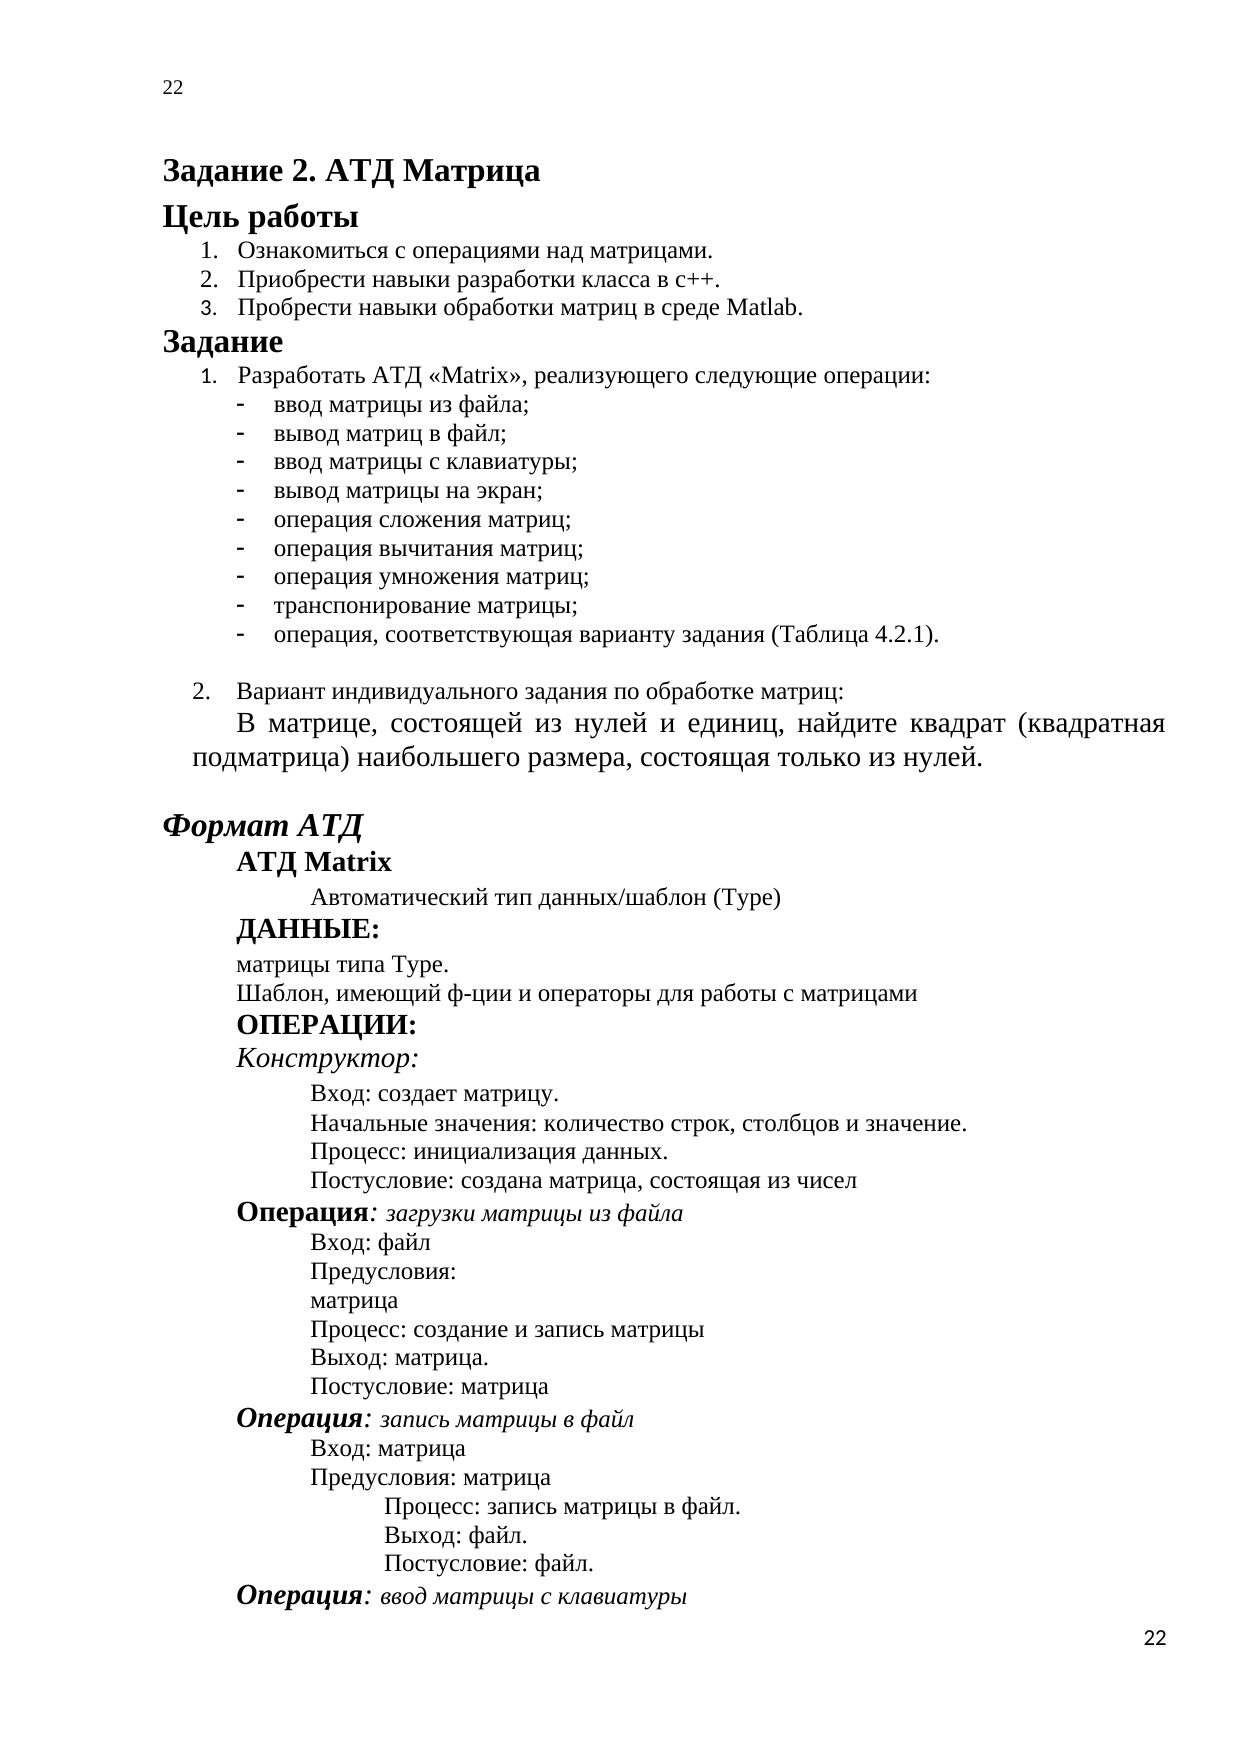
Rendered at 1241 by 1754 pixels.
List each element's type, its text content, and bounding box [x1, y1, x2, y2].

text Вход: файл [162, 1227, 1166, 1256]
text Предусловия: матрица [162, 1462, 1166, 1491]
text Постусловие: файл. [162, 1548, 1166, 1577]
text Вход: матрица [162, 1433, 1166, 1462]
list Пробрести навыки обработки матриц в среде Matlab. [200, 292, 1166, 321]
text Автоматический тип данных/шаблон (Type) [162, 878, 1166, 911]
text Операция: ввод матрицы с клавиатуры [162, 1577, 1166, 1611]
text Конструктор: [162, 1041, 1166, 1074]
text матрица [162, 1285, 1166, 1314]
text Вход: создает матрицу. [162, 1074, 1166, 1108]
subtitle Задание [162, 321, 1166, 360]
text ДАННЫЕ: [162, 911, 1166, 945]
list операция сложения матриц; [236, 504, 1166, 533]
text Начальные значения: количество строк, столбцов и значение. [162, 1108, 1166, 1136]
text Процесс: запись матрицы в файл. [162, 1491, 1166, 1520]
text АТД Matrix [162, 844, 1166, 878]
text ОПЕРАЦИИ: [162, 1007, 1166, 1041]
text Предусловия: [162, 1256, 1166, 1285]
list вывод матриц в файл; [236, 418, 1166, 446]
list ввод матрицы с клавиатуры; [236, 446, 1166, 475]
list Ознакомиться с операциями над матрицами. [200, 235, 1166, 264]
text Задание 2. АТД Матрица [162, 150, 1166, 188]
list вывод матрицы на экран; [236, 475, 1166, 504]
text В матрице, состоящей из нулей и единиц, найдите квадрат (квадратная подматрица) наибольшего размера, состоящая только из нулей. [192, 705, 1166, 772]
list Приобрести навыки разработки класса в с++. [200, 264, 1166, 292]
text Выход: матрица. [162, 1342, 1166, 1371]
list транспонирование матрицы; [236, 590, 1166, 619]
text Процесс: инициализация данных. [162, 1136, 1166, 1165]
list операция, соответствующая варианту задания (Таблица 4.2.1). [236, 619, 1166, 648]
text Постусловие: создана матрица, состоящая из чисел [162, 1165, 1166, 1194]
text Постусловие: матрица [162, 1371, 1166, 1400]
text Процесс: создание и запись матрицы [162, 1314, 1166, 1342]
text Операция: запись матрицы в файл [162, 1400, 1166, 1433]
list 2. Вариант индивидуального задания по обработке матриц: [162, 676, 1166, 705]
list операция вычитания матриц; [236, 533, 1166, 561]
text Выход: файл. [162, 1520, 1166, 1548]
subtitle Цель работы [162, 197, 1166, 235]
list Формат АТД [162, 806, 1166, 844]
text матрицы типа Type. [162, 945, 1166, 978]
list Разработать АТД «Matrix», реализующего следующие операции: [200, 360, 1166, 389]
list ввод матрицы из файла; [236, 389, 1166, 418]
text Операция: загрузки матрицы из файла [162, 1194, 1166, 1227]
text Шаблон, имеющий ф-ции и операторы для работы с матрицами [162, 978, 1166, 1007]
list операция умножения матриц; [236, 561, 1166, 590]
